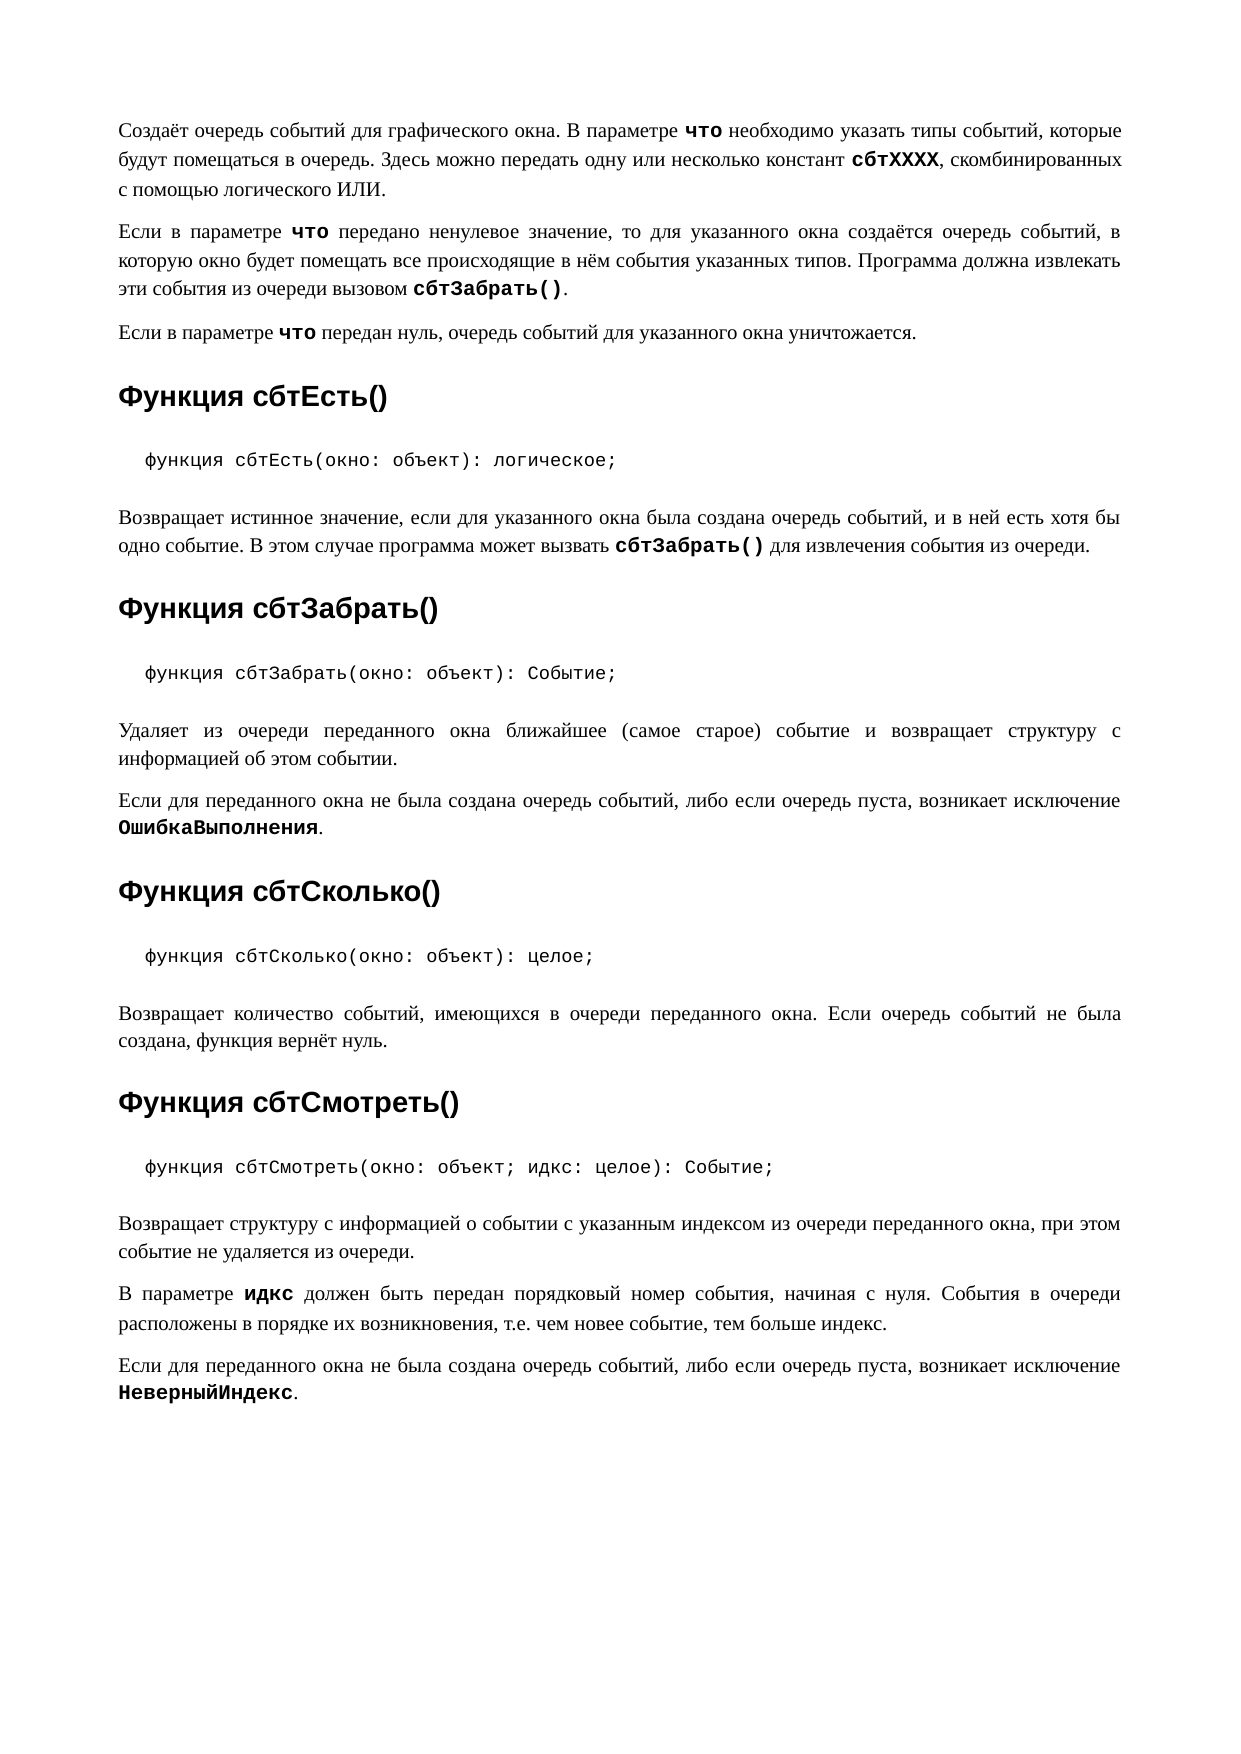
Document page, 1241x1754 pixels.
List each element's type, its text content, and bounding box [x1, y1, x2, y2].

text функция сбтСмотреть(окно: объект; идкс: целое): Событие; [136, 1149, 1104, 1188]
subtitle Функция сбтЕсть() [118, 379, 1122, 412]
text Если для переданного окна не была создана очередь событий, либо если очередь пуста, возникает исключение НеверныйИндекс. [118, 1353, 1122, 1406]
text функция сбтЗабрать(окно: объект): Событие; [136, 655, 1104, 694]
text Возвращает истинное значение, если для указанного окна была создана очередь событий, и в ней есть хотя бы одно событие. В этом случае программа может вызвать сбтЗабрать() для извлечения события из очереди. [118, 505, 1122, 558]
text Удаляет из очереди переданного окна ближайшее (самое старое) событие и возвращает структуру с информацией об этом событии. [118, 718, 1122, 769]
text Возвращает структуру с информацией о событии с указанным индексом из очереди переданного окна, при этом событие не удаляется из очереди. [118, 1211, 1122, 1263]
text Создаёт очередь событий для графического окна. В параметре что необходимо указать типы событий, которые будут помещаться в очередь. Здесь можно передать одну или несколько констант сбтХХХХ, скомбинированных с помощью логического ИЛИ. [118, 118, 1122, 201]
text функция сбтСколько(окно: объект): целое; [136, 938, 1104, 977]
text Если для переданного окна не была создана очередь событий, либо если очередь пуста, возникает исключение ОшибкаВыполнения. [118, 788, 1122, 841]
subtitle Функция сбтЗабрать() [118, 591, 1122, 625]
text функция сбтЕсть(окно: объект): логическое; [136, 442, 1104, 481]
text Возвращает количество событий, имеющихся в очереди переданного окна. Если очередь событий не была создана, функция вернёт нуль. [118, 1001, 1122, 1052]
subtitle Функция сбтСмотреть() [118, 1085, 1122, 1118]
text Если в параметре что передано ненулевое значение, то для указанного окна создаётся очередь событий, в которую окно будет помещать все происходящие в нём события указанных типов. Программа должна извлекать эти события из очереди вызовом сбтЗабрать(). [118, 219, 1122, 301]
text Если в параметре что передан нуль, очередь событий для указанного окна уничтожается. [118, 320, 1122, 346]
subtitle Функция сбтСколько() [118, 874, 1122, 908]
text В параметре идкс должен быть передан порядковый номер события, начиная с нуля. События в очереди расположены в порядке их возникновения, т.е. чем новее событие, тем больше индекс. [118, 1281, 1122, 1334]
